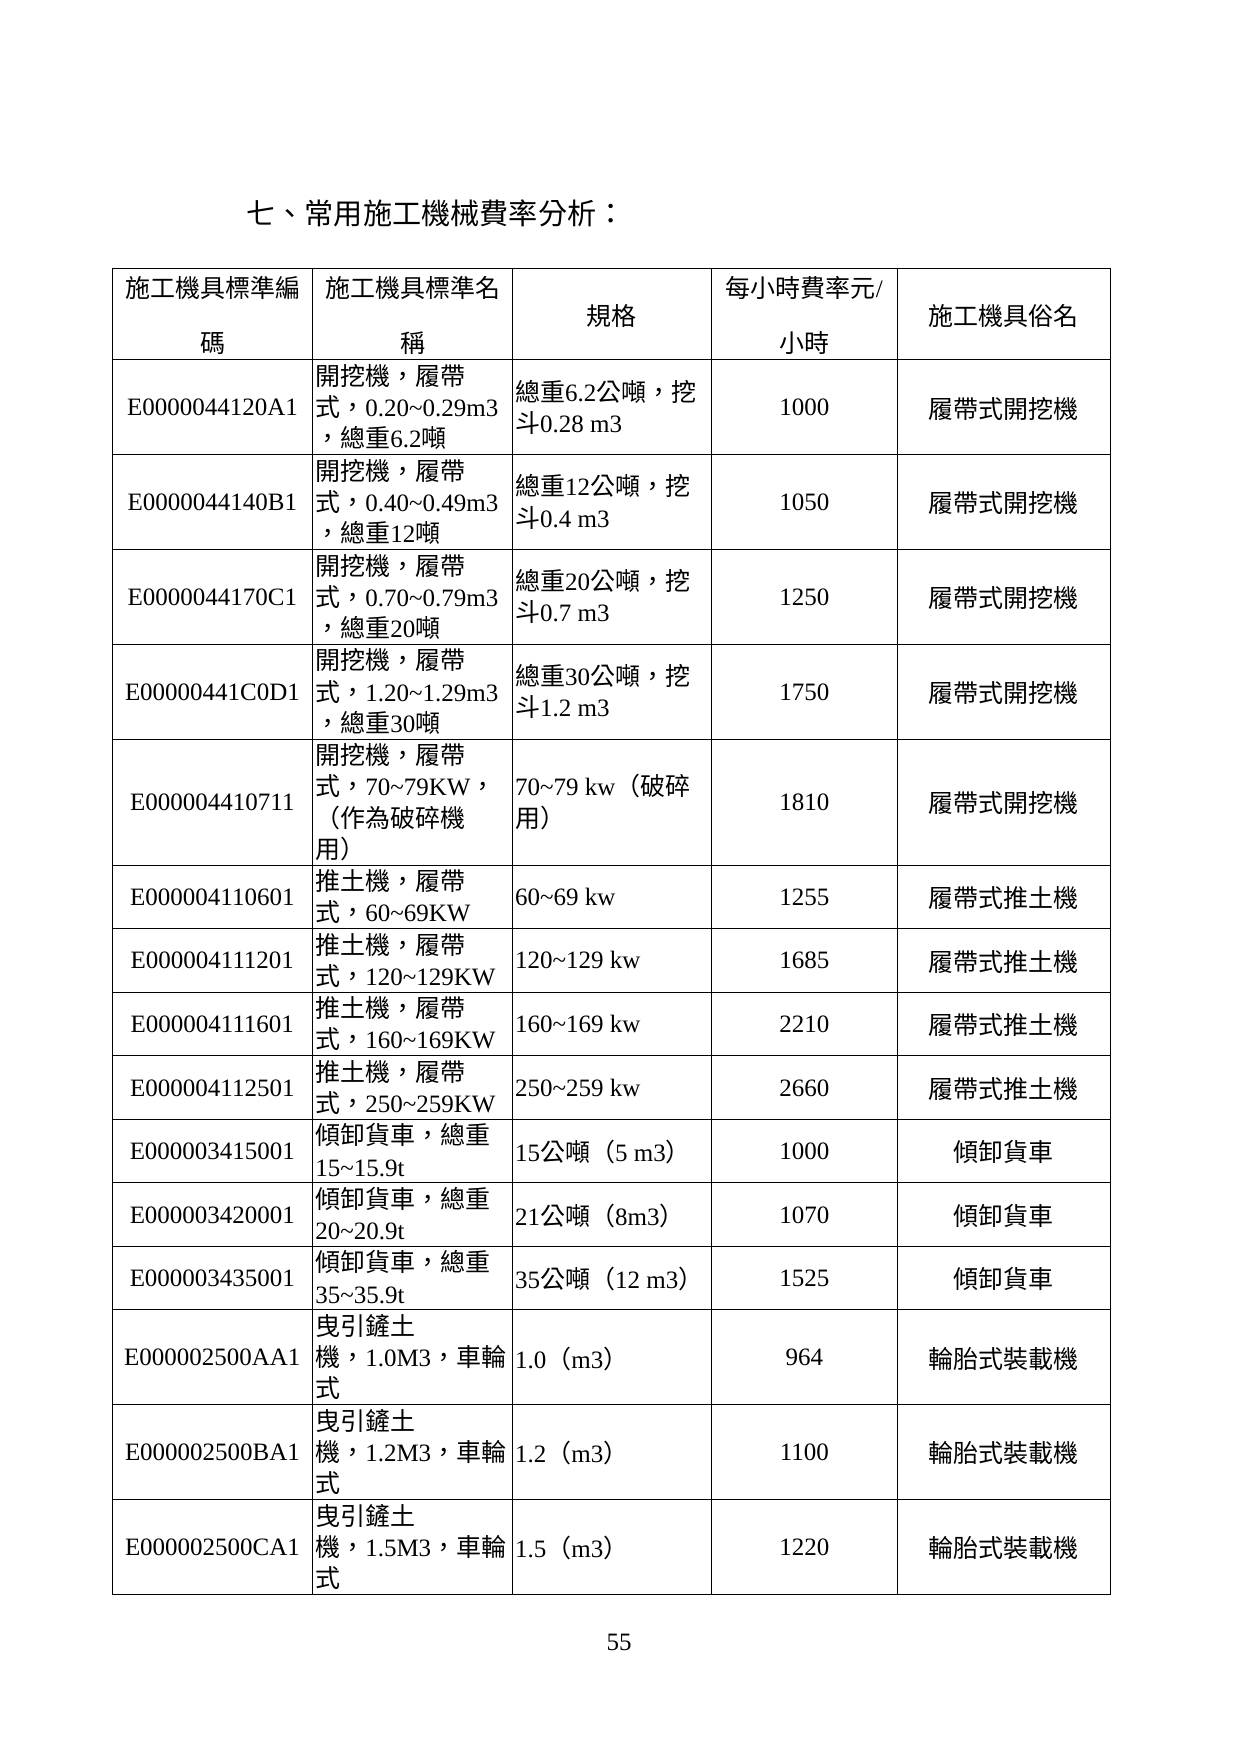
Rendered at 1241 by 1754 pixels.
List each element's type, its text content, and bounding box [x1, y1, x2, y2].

table_cell 120~129 kw [513, 929, 711, 992]
table_cell 輪胎式裝載機 [898, 1500, 1110, 1594]
table_cell 傾卸貨車，總重15~15.9t [313, 1120, 512, 1182]
table_cell 傾卸貨車 [898, 1120, 1110, 1182]
table_cell E000002500AA1 [113, 1310, 312, 1404]
table_header 規格 [513, 269, 711, 359]
table_cell 1750 [712, 645, 897, 738]
table_cell 推土機，履帶式，250~259KW [313, 1056, 512, 1119]
table_cell 傾卸貨車 [898, 1183, 1110, 1246]
table_cell 1070 [712, 1183, 897, 1246]
table_cell E0000044120A1 [113, 360, 312, 454]
table_cell 1220 [712, 1500, 897, 1594]
table_cell 總重12公噸，挖斗0.4 m3 [513, 455, 711, 549]
table_cell E000003415001 [113, 1120, 312, 1182]
table_cell E000004112501 [113, 1056, 312, 1119]
table_cell 總重30公噸，挖斗1.2 m3 [513, 645, 711, 738]
table_cell E0000044140B1 [113, 455, 312, 549]
table_cell 履帶式推土機 [898, 929, 1110, 992]
table_cell 1.2（m3） [513, 1405, 711, 1499]
table_cell 1250 [712, 550, 897, 644]
table_cell 履帶式開挖機 [898, 360, 1110, 454]
table_cell 開挖機，履帶式，70~79KW，（作為破碎機用） [313, 740, 512, 864]
table_cell 輪胎式裝載機 [898, 1310, 1110, 1404]
table_cell 推土機，履帶式，60~69KW [313, 866, 512, 928]
table_cell 履帶式推土機 [898, 993, 1110, 1055]
table_cell E000002500BA1 [113, 1405, 312, 1499]
table_header 施工機具標準編碼 [113, 269, 312, 359]
table_cell 履帶式推土機 [898, 1056, 1110, 1119]
table_cell 履帶式開挖機 [898, 550, 1110, 644]
table_header 施工機具俗名 [898, 269, 1110, 359]
table_cell 2660 [712, 1056, 897, 1119]
table_cell E000003435001 [113, 1247, 312, 1309]
table_cell 1.0（m3） [513, 1310, 711, 1404]
table_cell E0000044170C1 [113, 550, 312, 644]
table_cell 曳引鏟土機，1.5M3，車輪式 [313, 1500, 512, 1594]
table_cell 履帶式開挖機 [898, 740, 1110, 864]
table_cell 964 [712, 1310, 897, 1404]
table_cell 1100 [712, 1405, 897, 1499]
table_cell 曳引鏟土機，1.2M3，車輪式 [313, 1405, 512, 1499]
table_cell 開挖機，履帶式，0.40~0.49m3，總重12噸 [313, 455, 512, 549]
table_cell E000004110601 [113, 866, 312, 928]
table_cell E000003420001 [113, 1183, 312, 1246]
table_cell 2210 [712, 993, 897, 1055]
table_cell 輪胎式裝載機 [898, 1405, 1110, 1499]
table_cell 推土機，履帶式，160~169KW [313, 993, 512, 1055]
table_cell 1000 [712, 1120, 897, 1182]
table_cell 1050 [712, 455, 897, 549]
table_cell 履帶式開挖機 [898, 455, 1110, 549]
table_cell 履帶式開挖機 [898, 645, 1110, 738]
table_cell E000004111201 [113, 929, 312, 992]
table_cell 1255 [712, 866, 897, 928]
table_cell 35公噸（12 m3） [513, 1247, 711, 1309]
table_cell 傾卸貨車 [898, 1247, 1110, 1309]
table_cell 總重20公噸，挖斗0.7 m3 [513, 550, 711, 644]
table_cell E00000441C0D1 [113, 645, 312, 738]
table_cell 總重6.2公噸，挖斗0.28 m3 [513, 360, 711, 454]
table_cell 履帶式推土機 [898, 866, 1110, 928]
table_cell 1685 [712, 929, 897, 992]
table_cell 推土機，履帶式，120~129KW [313, 929, 512, 992]
table_cell 傾卸貨車，總重20~20.9t [313, 1183, 512, 1246]
table_cell E000002500CA1 [113, 1500, 312, 1594]
table_cell 1810 [712, 740, 897, 864]
table_cell 1000 [712, 360, 897, 454]
table_cell 1.5（m3） [513, 1500, 711, 1594]
table_cell 15公噸（5 m3） [513, 1120, 711, 1182]
table_header 每小時費率元/小時 [712, 269, 897, 359]
table_cell 1525 [712, 1247, 897, 1309]
table_cell 開挖機，履帶式，1.20~1.29m3，總重30噸 [313, 645, 512, 738]
text 七、常用施工機械費率分析： [246, 174, 1050, 249]
table_cell 曳引鏟土機，1.0M3，車輪式 [313, 1310, 512, 1404]
table_cell 21公噸（8m3） [513, 1183, 711, 1246]
table_cell 開挖機，履帶式，0.20~0.29m3，總重6.2噸 [313, 360, 512, 454]
table_cell 傾卸貨車，總重35~35.9t [313, 1247, 512, 1309]
table_cell 開挖機，履帶式，0.70~0.79m3，總重20噸 [313, 550, 512, 644]
table_cell E000004111601 [113, 993, 312, 1055]
table_cell 70~79 kw（破碎用） [513, 740, 711, 864]
table_header 施工機具標準名稱 [313, 269, 512, 359]
table_cell E000004410711 [113, 740, 312, 864]
table_cell 250~259 kw [513, 1056, 711, 1119]
table_cell 160~169 kw [513, 993, 711, 1055]
table_cell 60~69 kw [513, 866, 711, 928]
